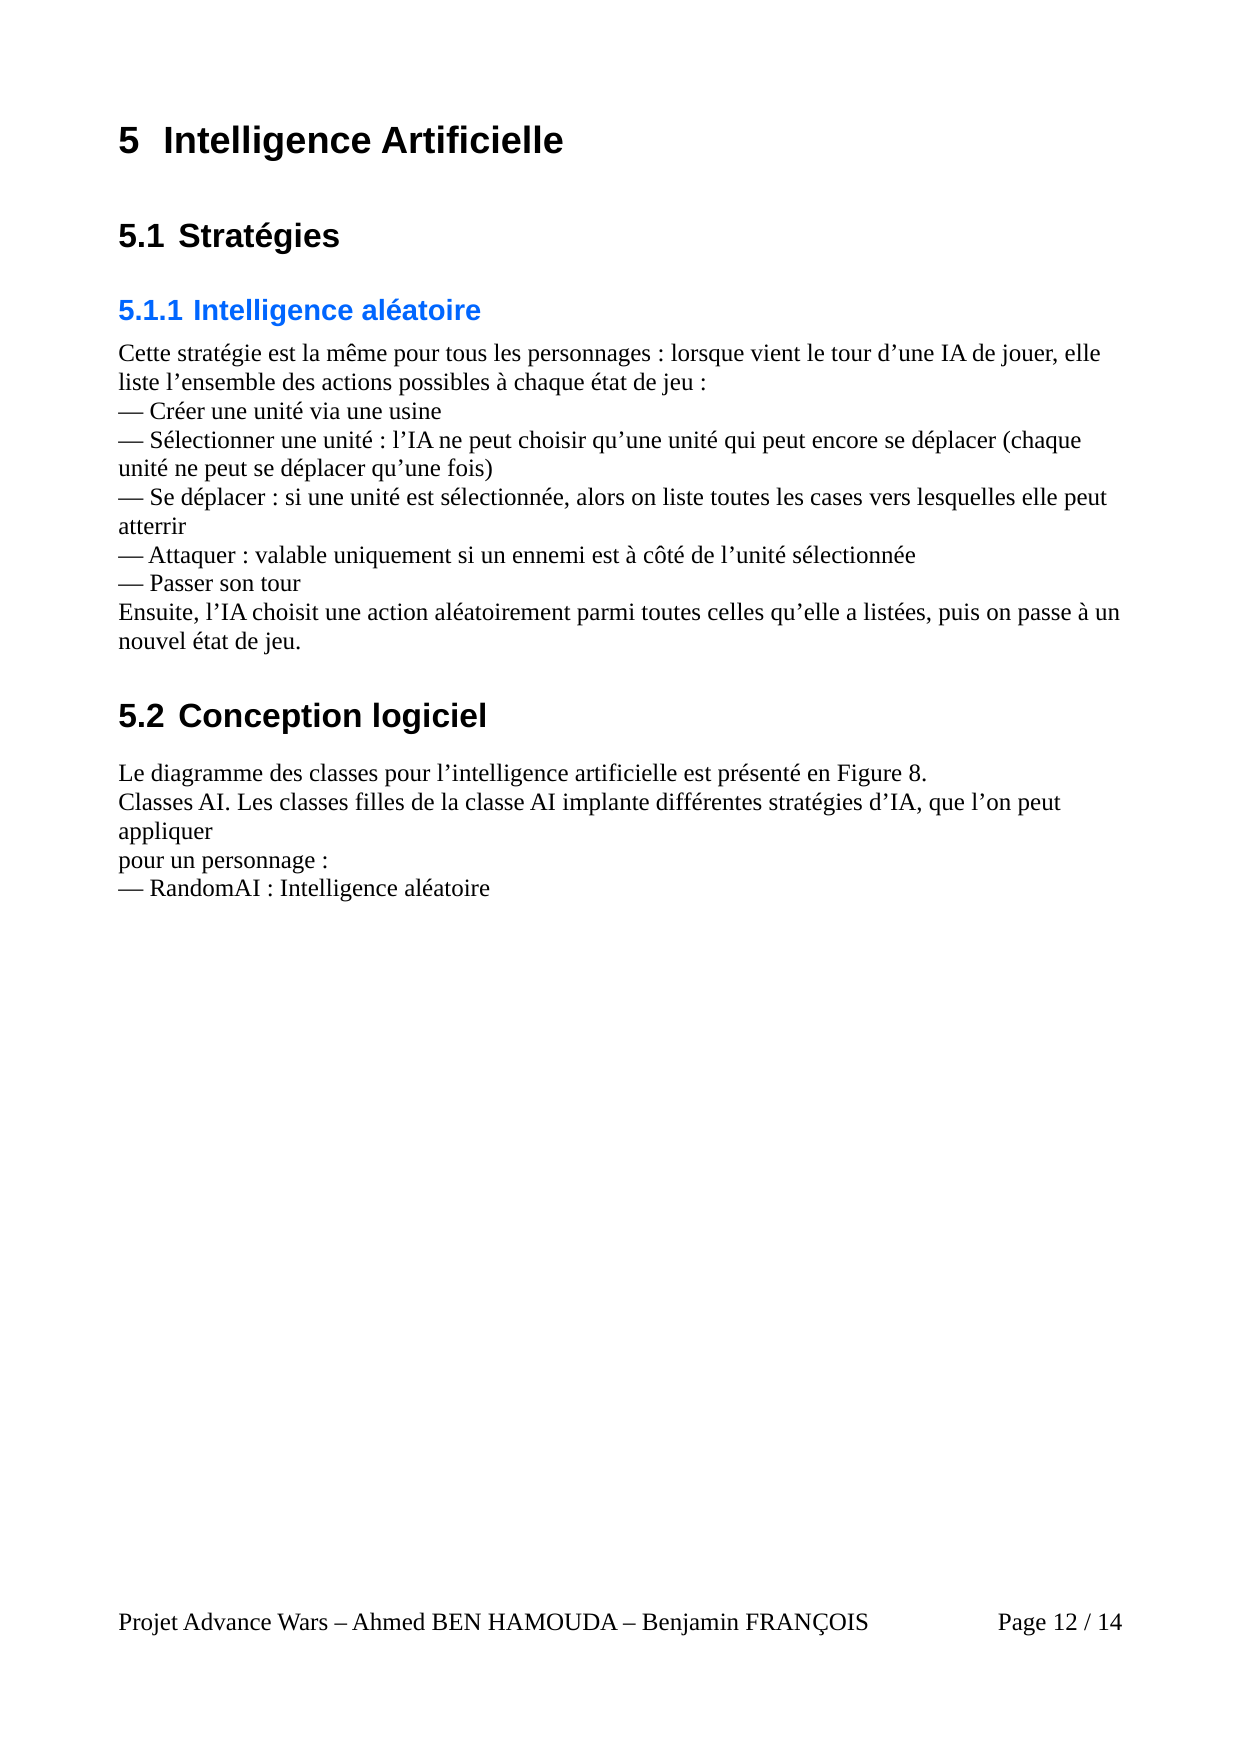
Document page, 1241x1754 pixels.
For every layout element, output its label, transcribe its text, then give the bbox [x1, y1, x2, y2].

text — Passer son tour [118, 568, 1122, 597]
text Le diagramme des classes pour l’intelligence artificielle est présenté en Figure 8. [118, 758, 1122, 787]
text — Sélectionner une unité : l’IA ne peut choisir qu’une unité qui peut encore se déplacer (chaque unité ne peut se déplacer qu’une fois) [118, 425, 1122, 482]
subtitle Conception logiciel [118, 696, 1122, 735]
text Ensuite, l’IA choisit une action aléatoirement parmi toutes celles qu’elle a listées, puis on passe à un nouvel état de jeu. [118, 597, 1122, 655]
text — Créer une unité via une usine [118, 396, 1122, 425]
text — Se déplacer : si une unité est sélectionnée, alors on liste toutes les cases vers lesquelles elle peut atterrir [118, 482, 1122, 540]
text Cette stratégie est la même pour tous les personnages : lorsque vient le tour d’une IA de jouer, elle liste l’ensemble des actions possibles à chaque état de jeu : [118, 338, 1122, 396]
text Classes AI. Les classes filles de la classe AI implante différentes stratégies d’IA, que l’on peut appliquer [118, 787, 1122, 845]
text pour un personnage : [118, 845, 1122, 873]
subtitle Stratégies [118, 216, 1122, 254]
subtitle Intelligence aléatoire [118, 292, 1122, 326]
subtitle Intelligence Artificielle [118, 118, 1122, 162]
text — RandomAI : Intelligence aléatoire [118, 873, 1122, 902]
text — Attaquer : valable uniquement si un ennemi est à côté de l’unité sélectionnée [118, 540, 1122, 568]
